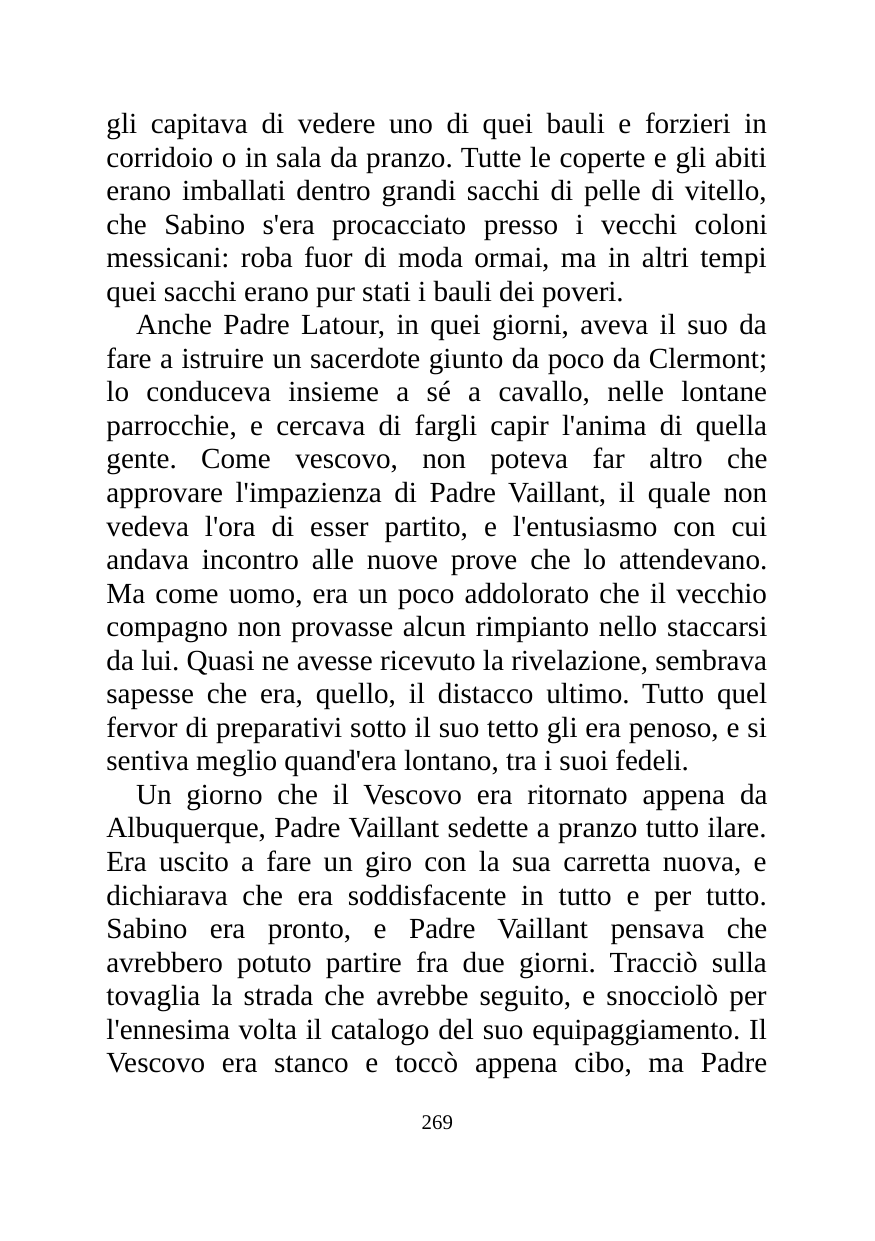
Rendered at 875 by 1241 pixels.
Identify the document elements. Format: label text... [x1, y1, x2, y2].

text Anche Padre Latour, in quei giorni, aveva il suo da fare a istruire un sacerdote giunto da poco da Clermont; lo conduceva insieme a sé a cavallo, nelle lontane parrocchie, e cercava di fargli capir l'anima di quella gente. Come vescovo, non poteva far altro che approvare l'impazienza di Padre Vaillant, il quale non vedeva l'ora di esser partito, e l'entusiasmo con cui andava incontro alle nuove prove che lo attendevano. Ma come uomo, era un poco addolorato che il vecchio compagno non provasse alcun rimpianto nello staccarsi da lui. Quasi ne avesse ricevuto la rivelazione, sembrava sapesse che era, quello, il distacco ultimo. Tutto quel fervor di preparativi sotto il suo tetto gli era penoso, e si sentiva meglio quand'era lontano, tra i suoi fedeli. [106, 307, 768, 777]
text Un giorno che il Vescovo era ritornato appena da Albuquerque, Padre Vaillant sedette a pranzo tutto ilare. Era uscito a fare un giro con la sua carretta nuova, e dichiarava che era soddisfacente in tutto e per tutto. Sabino era pronto, e Padre Vaillant pensava che avrebbero potuto partire fra due giorni. Tracciò sulla tovaglia la strada che avrebbe seguito, e snocciolò per l'ennesima volta il catalogo del suo equipaggiamento. Il Vescovo era stanco e toccò appena cibo, ma Padre [106, 777, 768, 1079]
text gli capitava di vedere uno di quei bauli e forzieri in corridoio o in sala da pranzo. Tutte le coperte e gli abiti erano imballati dentro grandi sacchi di pelle di vitello, che Sabino s'era procacciato presso i vecchi coloni messicani: roba fuor di moda ormai, ma in altri tempi quei sacchi erano pur stati i bauli dei poveri. [106, 106, 768, 307]
